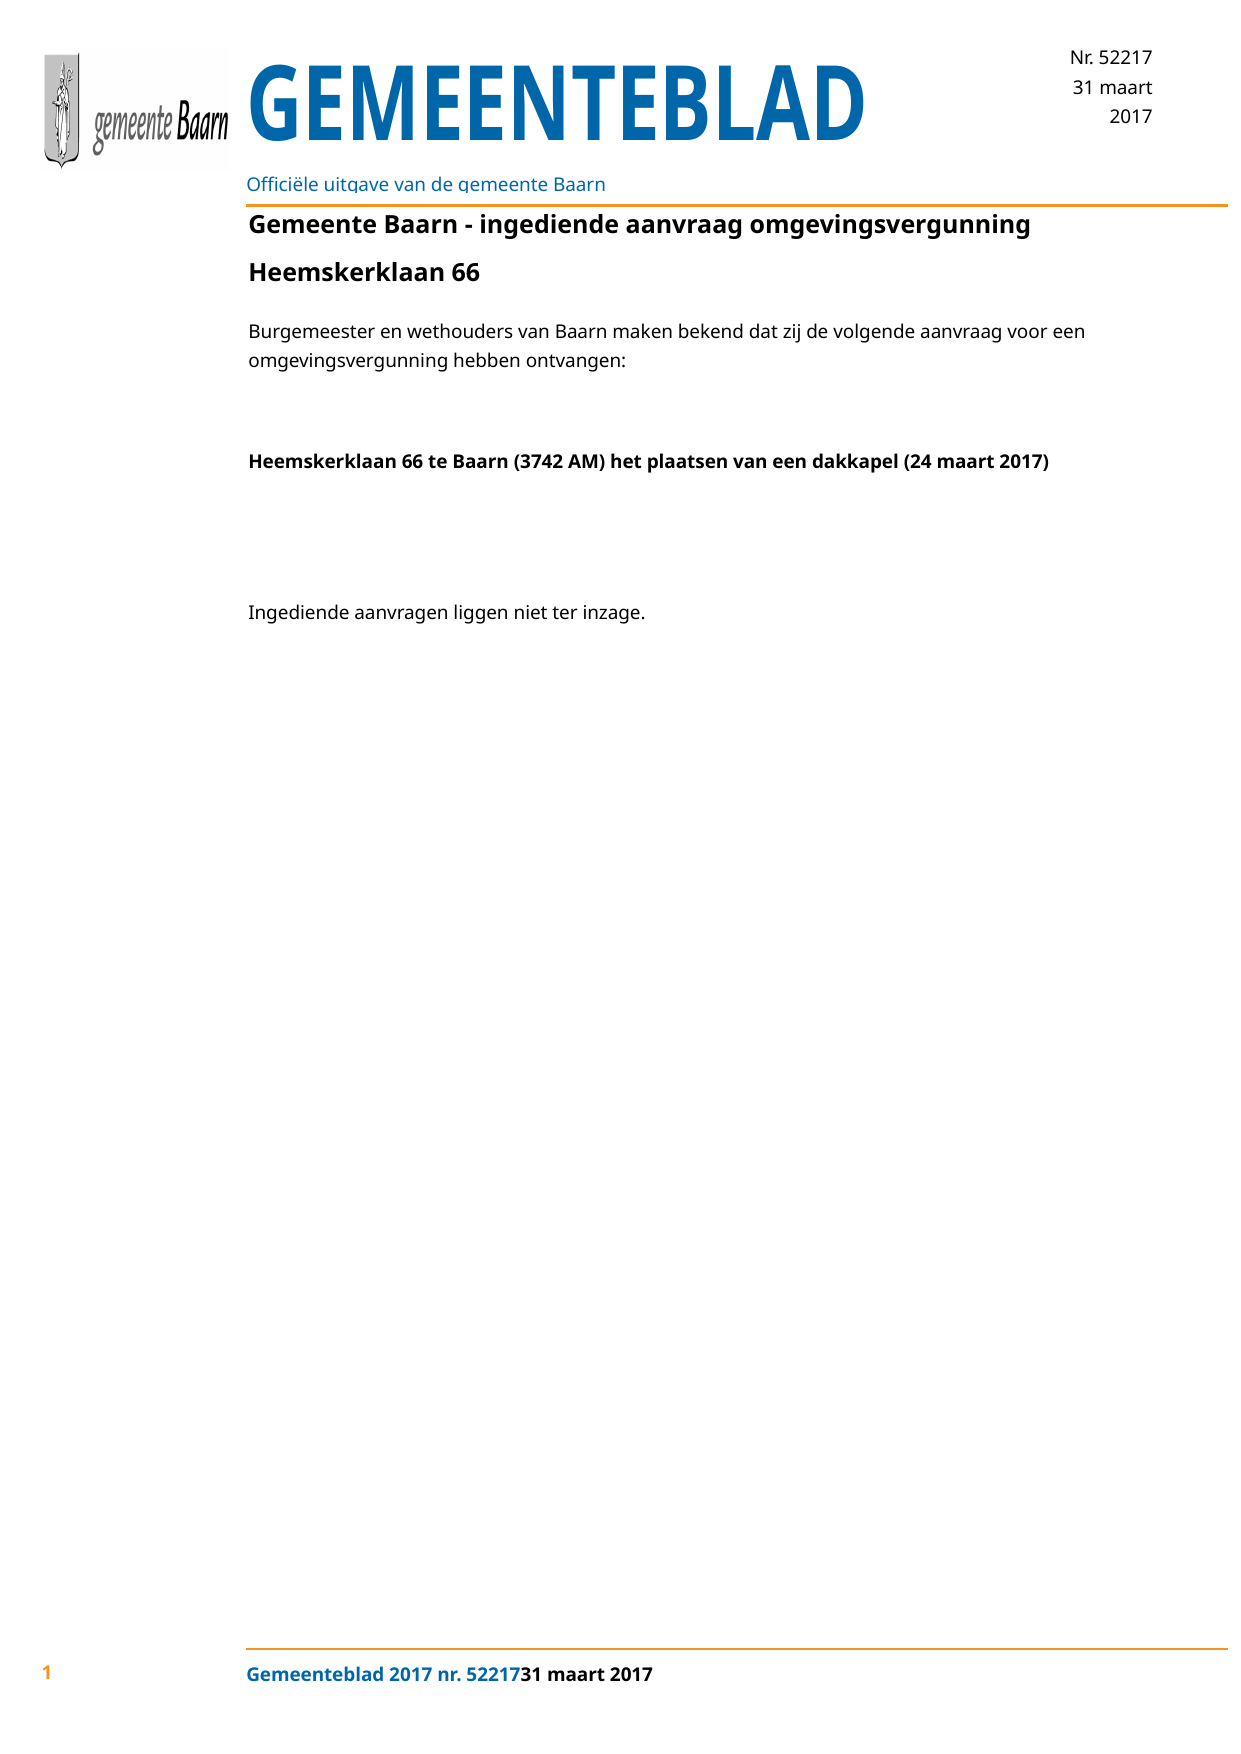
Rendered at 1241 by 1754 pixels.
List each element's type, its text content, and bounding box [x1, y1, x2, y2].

text Ingediende aanvragen liggen niet ter inzage. [248, 599, 1152, 625]
picture [41, 47, 231, 172]
text Gemeente Baarn - ingediende aanvraag omgevingsvergunning Heemskerklaan 66 [248, 207, 1152, 288]
text Burgemeester en wethouders van Baarn maken bekend dat zij de volgende aanvraag voor een omgevingsvergunning hebben ontvangen: [248, 318, 1152, 373]
text Heemskerklaan 66 te Baarn (3742 AM) het plaatsen van een dakkapel (24 maart 2017) [248, 448, 1152, 474]
